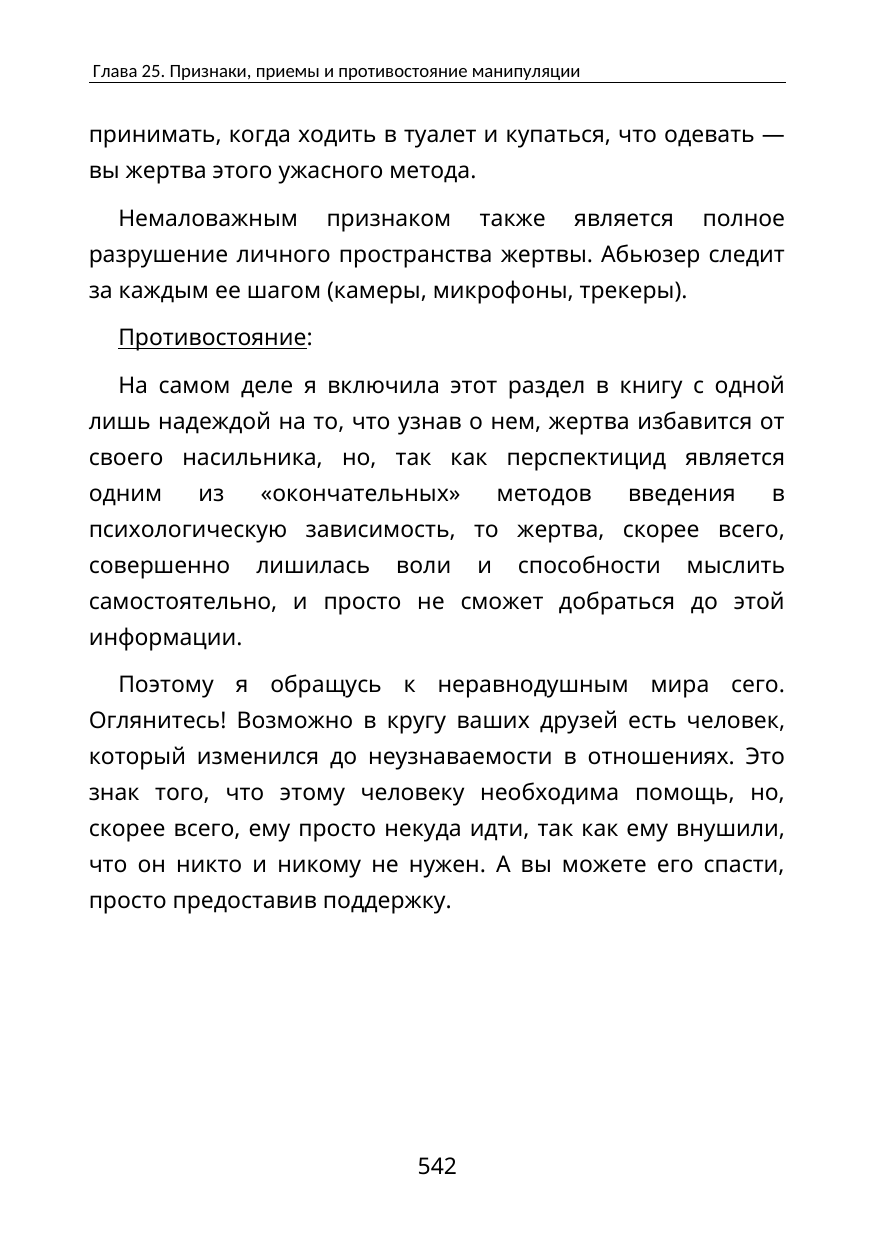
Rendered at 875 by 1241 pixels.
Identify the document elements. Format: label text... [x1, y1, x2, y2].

text Поэтому я обращусь к неравнодушным мира сего. Оглянитесь! Возможно в кругу ваших друзей есть человек, который изменился до неузнаваемости в отношениях. Это знак того, что этому человеку необходима помощь, но, скорее всего, ему просто некуда идти, так как ему внушили, что он никто и никому не нужен. А вы можете его спасти, просто предоставив поддержку. [88, 668, 786, 915]
text Немаловажным признаком также является полное разрушение личного пространства жертвы. Абьюзер следит за каждым ее шагом (камеры, микрофоны, трекеры). [88, 202, 786, 305]
text Противостояние: [88, 321, 786, 352]
text принимать, когда ходить в туалет и купаться, что одевать — вы жертва этого ужасного метода. [88, 118, 786, 185]
text На самом деле я включила этот раздел в книгу с одной лишь надеждой на то, что узнав о нем, жертва избавится от своего насильника, но, так как перспектицид является одним из «окончательных» методов введения в психологическую зависимость, то жертва, скорее всего, совершенно лишилась воли и способности мыслить самостоятельно, и просто не сможет добраться до этой информации. [88, 369, 786, 652]
